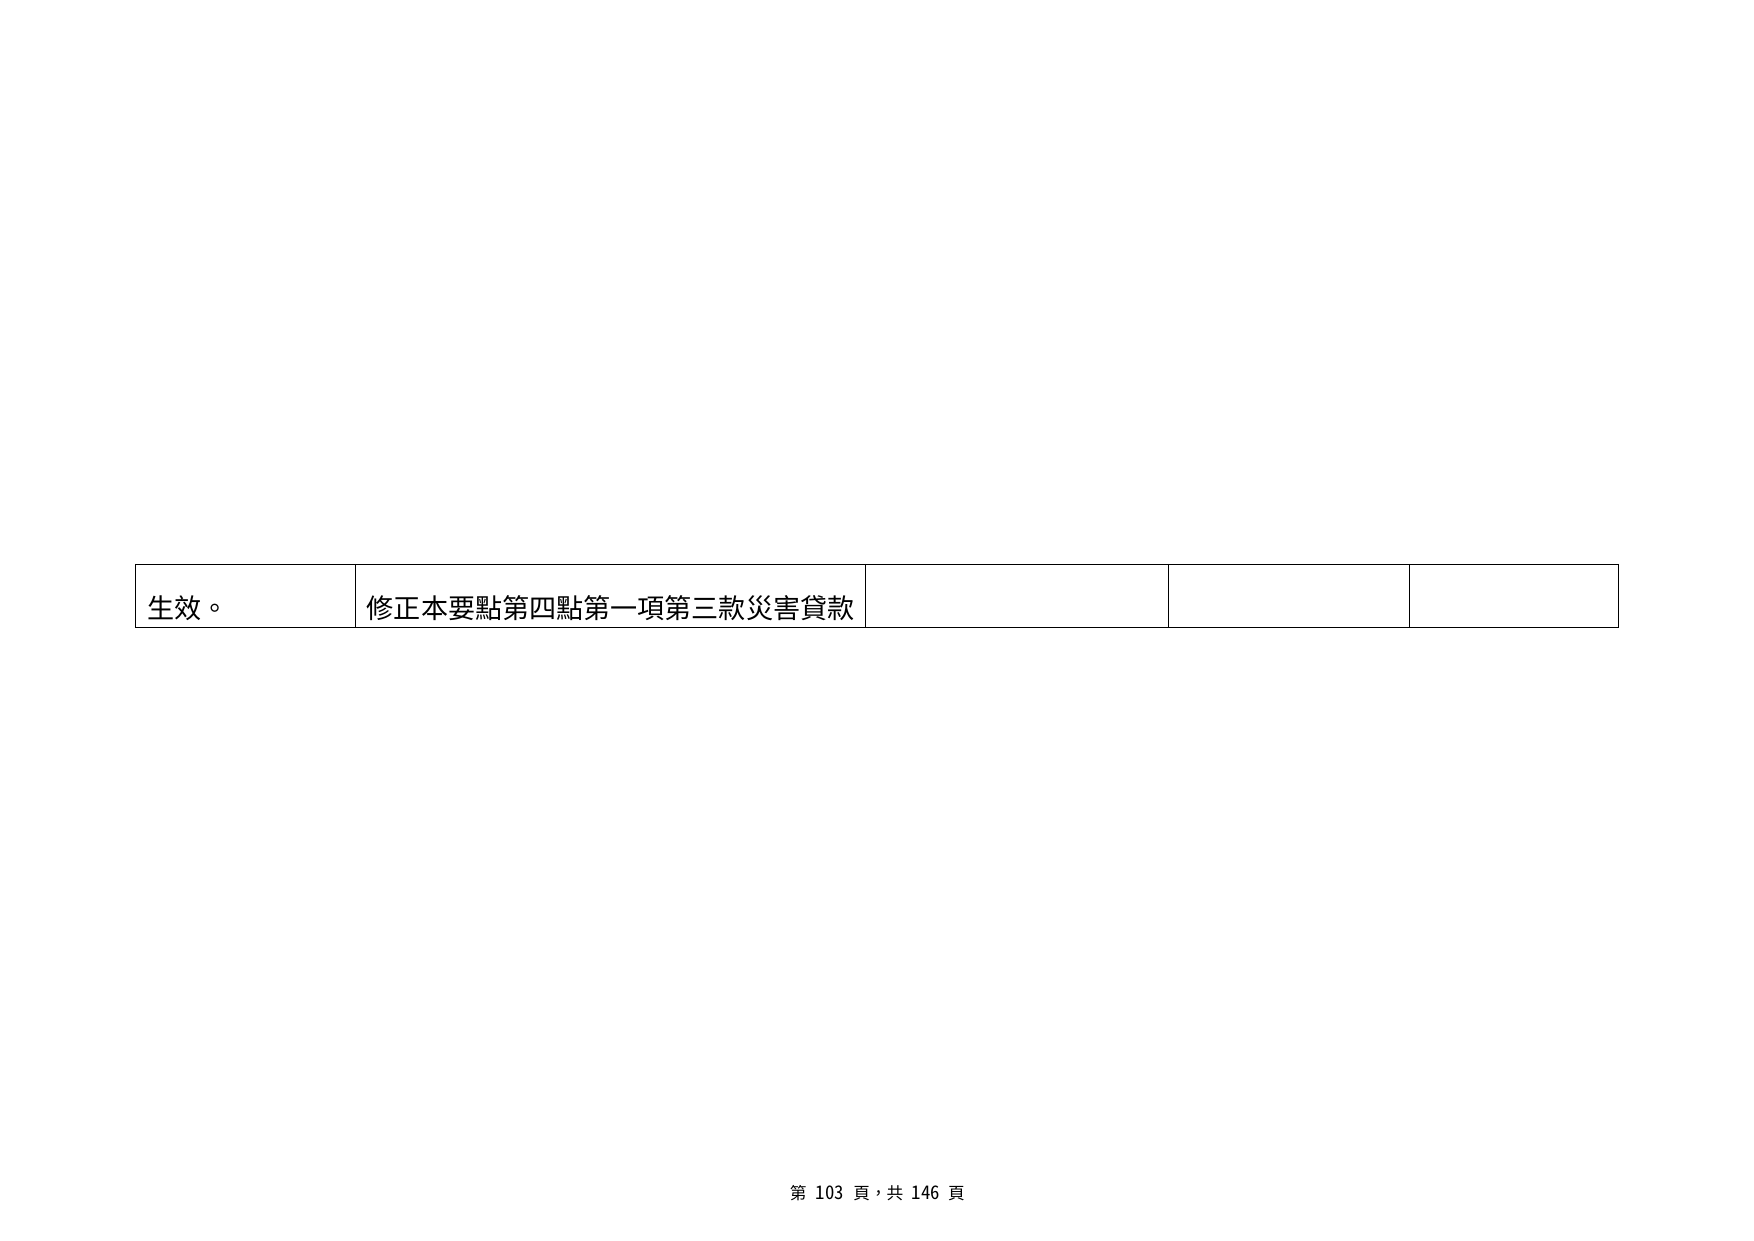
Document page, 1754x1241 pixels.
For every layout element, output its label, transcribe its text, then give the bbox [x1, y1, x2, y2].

table_cell [1410, 565, 1618, 627]
table_cell [866, 565, 1168, 627]
table_cell 修正本要點第四點第一項第三款災害貸款 [356, 565, 865, 627]
table_cell [1169, 565, 1409, 627]
table_cell 生效。 [136, 565, 355, 627]
